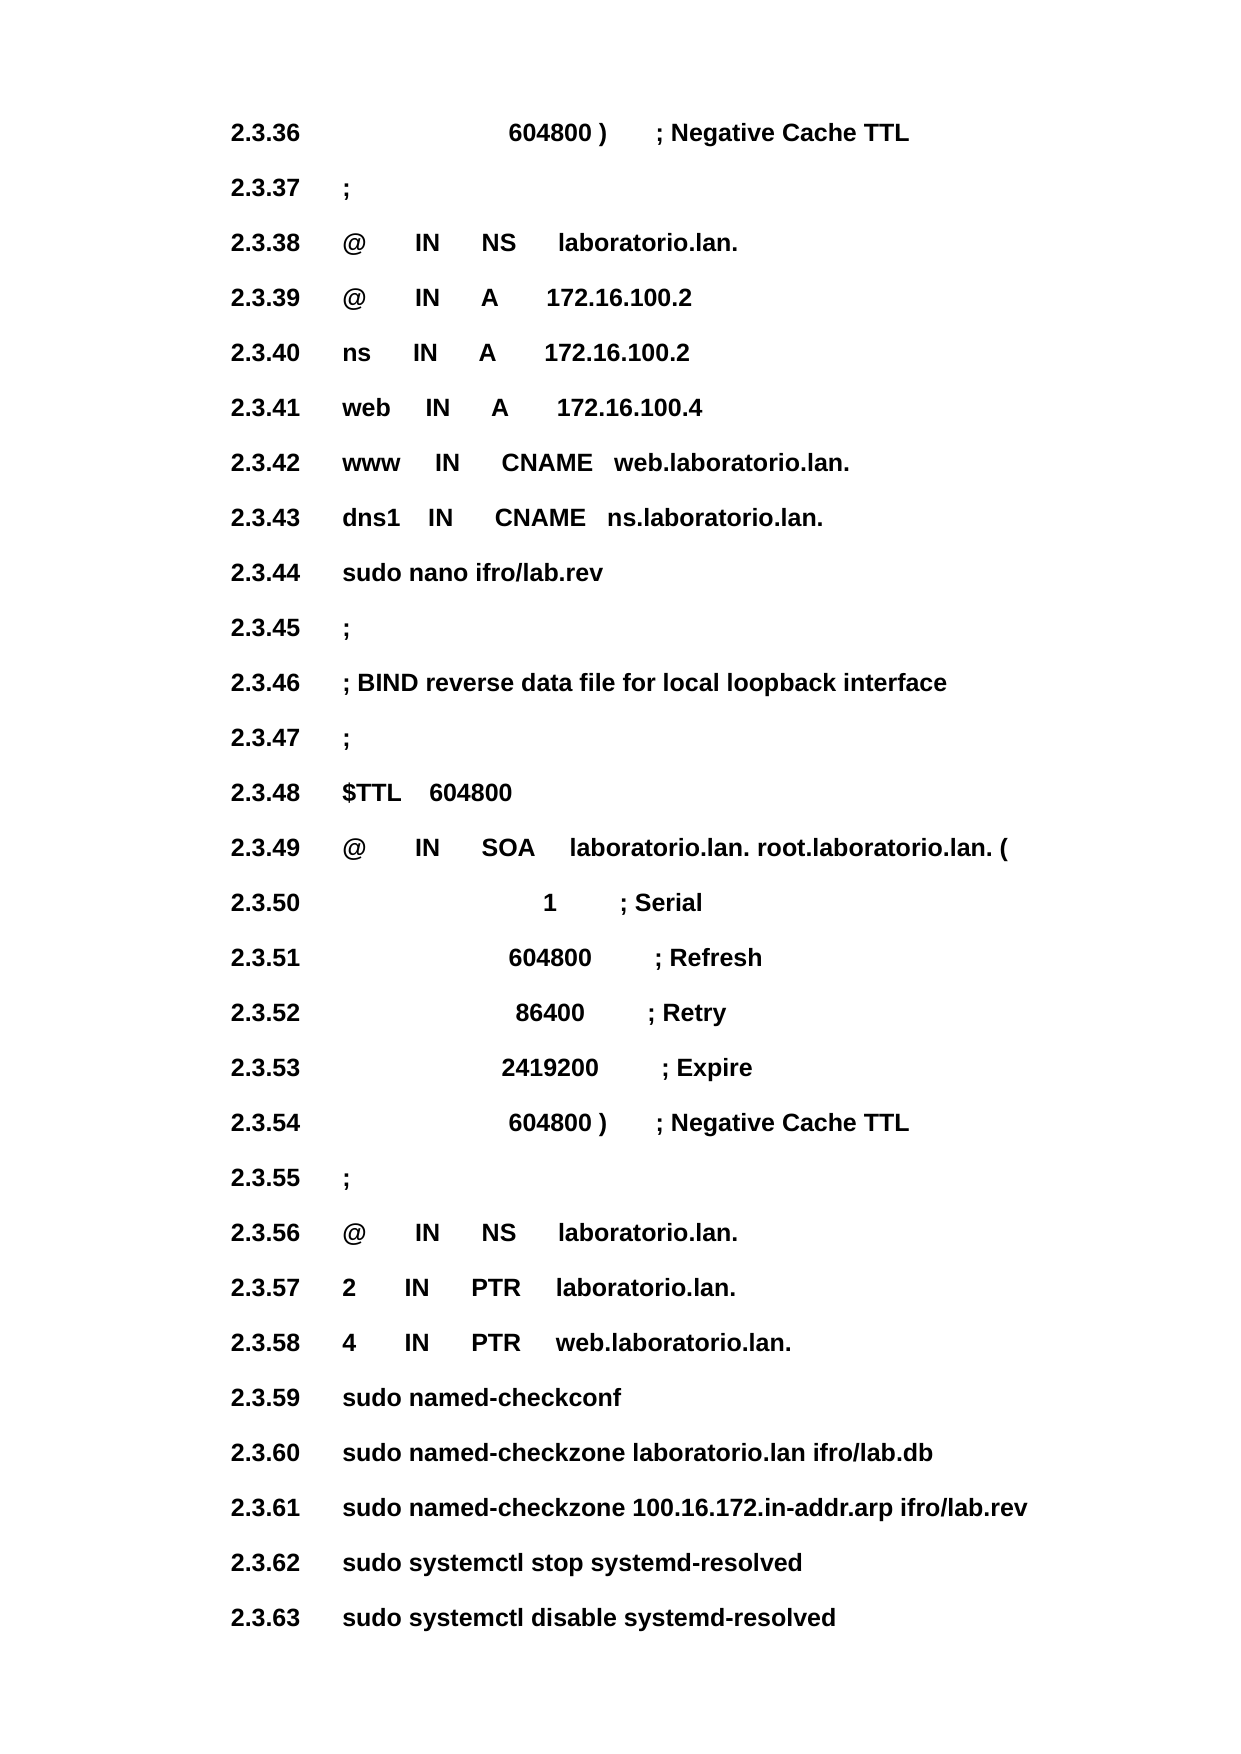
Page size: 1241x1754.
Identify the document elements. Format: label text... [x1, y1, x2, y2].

list 604800 ; Refresh [231, 943, 1122, 972]
list sudo named-checkzone 100.16.172.in-addr.arp ifro/lab.rev [231, 1493, 1122, 1522]
list ; [231, 1163, 1122, 1192]
list @ IN A 172.16.100.2 [231, 283, 1122, 312]
list 604800 ) ; Negative Cache TTL [231, 118, 1122, 147]
list @ IN NS laboratorio.lan. [231, 228, 1122, 257]
list web IN A 172.16.100.4 [231, 393, 1122, 422]
list 2 IN PTR laboratorio.lan. [231, 1273, 1122, 1302]
list @ IN SOA laboratorio.lan. root.laboratorio.lan. ( [231, 833, 1122, 862]
list sudo nano ifro/lab.rev [231, 558, 1122, 587]
list 604800 ) ; Negative Cache TTL [231, 1108, 1122, 1137]
list sudo named-checkzone laboratorio.lan ifro/lab.db [231, 1438, 1122, 1467]
list sudo named-checkconf [231, 1383, 1122, 1412]
list ns IN A 172.16.100.2 [231, 338, 1122, 367]
list 2419200 ; Expire [231, 1053, 1122, 1082]
list ; BIND reverse data file for local loopback interface [231, 668, 1122, 697]
list dns1 IN CNAME ns.laboratorio.lan. [231, 503, 1122, 532]
list 4 IN PTR web.laboratorio.lan. [231, 1328, 1122, 1357]
list www IN CNAME web.laboratorio.lan. [231, 448, 1122, 477]
list 1 ; Serial [231, 888, 1122, 917]
list $TTL 604800 [231, 778, 1122, 807]
list sudo systemctl stop systemd-resolved [231, 1548, 1122, 1577]
list ; [231, 613, 1122, 642]
list sudo systemctl disable systemd-resolved [231, 1603, 1122, 1632]
list ; [231, 723, 1122, 752]
list 86400 ; Retry [231, 998, 1122, 1027]
list @ IN NS laboratorio.lan. [231, 1218, 1122, 1247]
list ; [231, 173, 1122, 202]
